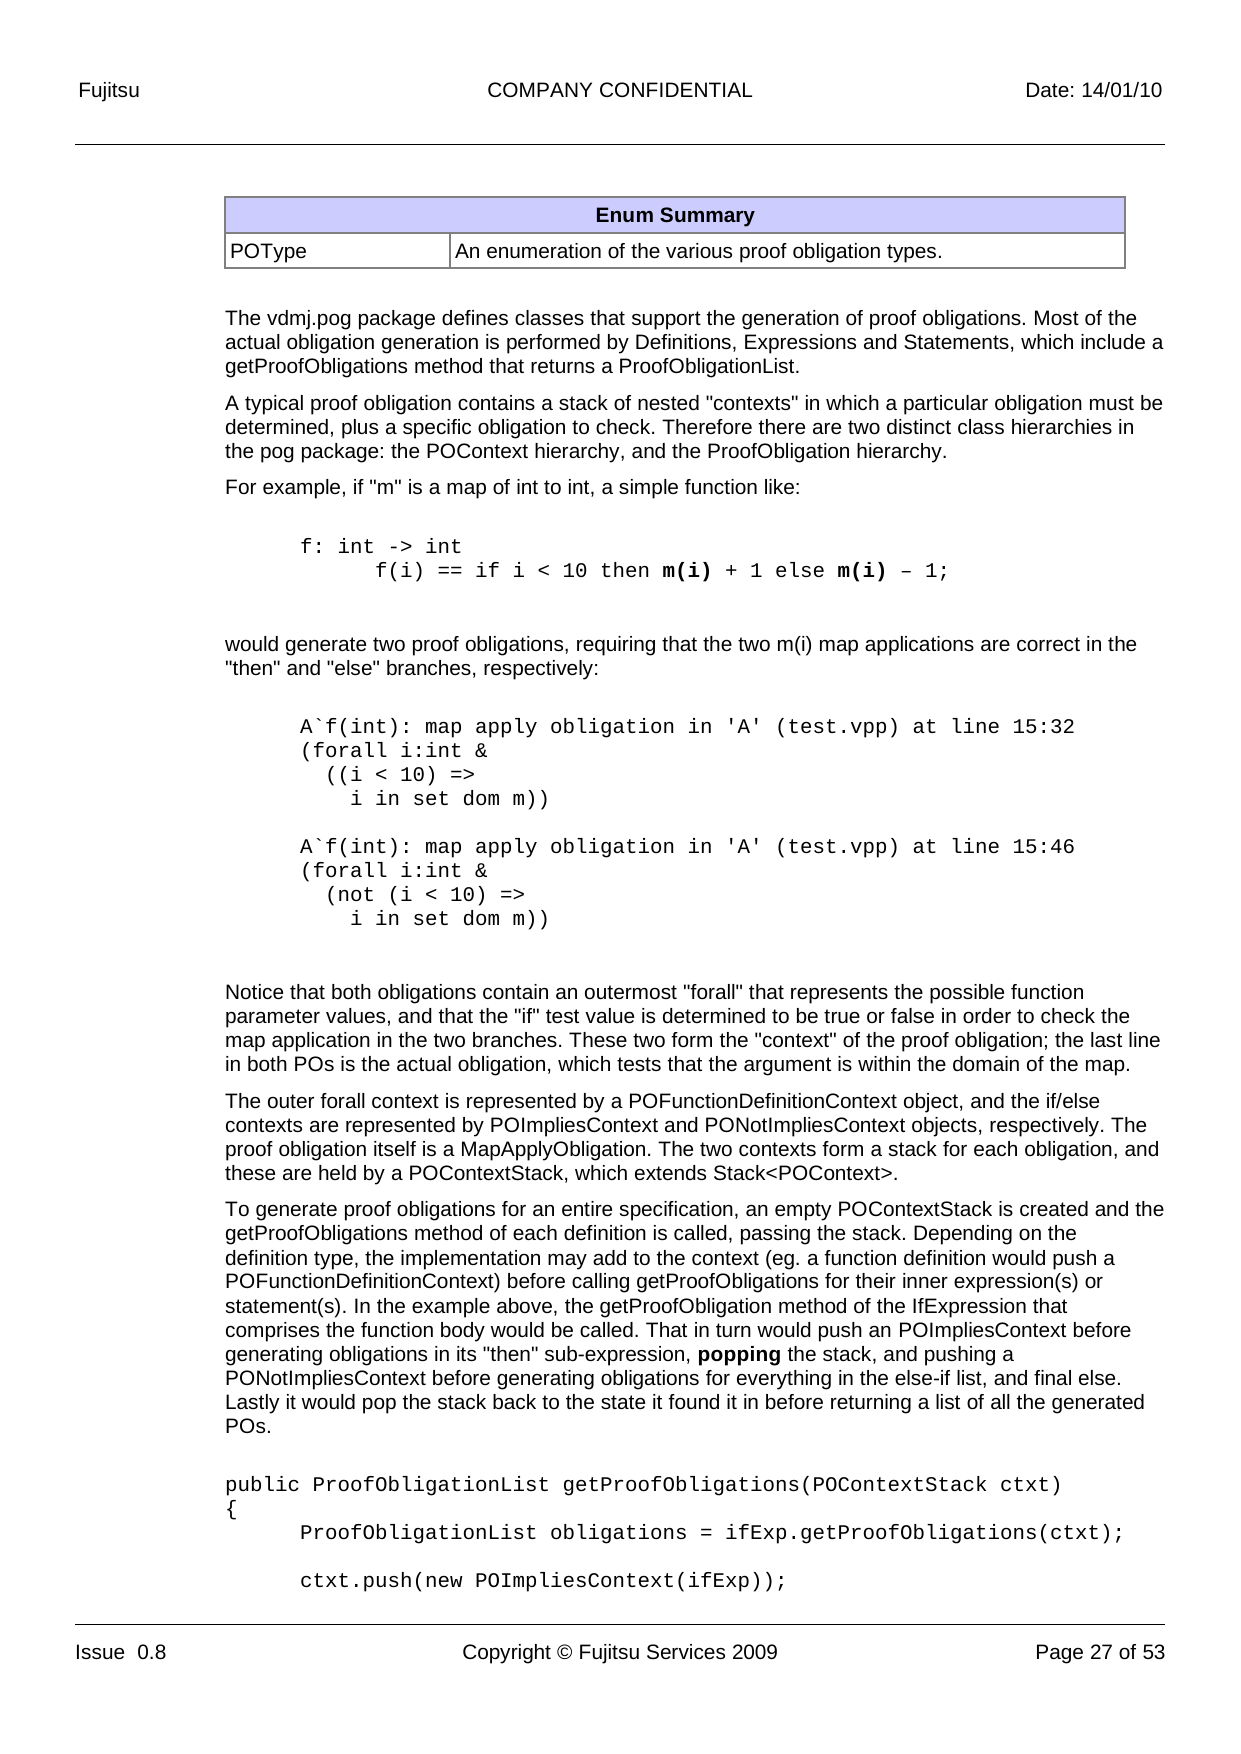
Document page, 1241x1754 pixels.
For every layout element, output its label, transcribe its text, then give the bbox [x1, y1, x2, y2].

text A`f(int): map apply obligation in 'A' (test.vpp) at line 15:32 [225, 716, 1165, 740]
text public ProofObligationList getProofObligations(POContextStack ctxt) [225, 1474, 1165, 1498]
text ((i < 10) => [225, 764, 1165, 788]
text A`f(int): map apply obligation in 'A' (test.vpp) at line 15:46 [225, 836, 1165, 860]
table_header Enum Summary [226, 198, 1124, 232]
text (forall i:int & [225, 740, 1165, 764]
text The outer forall context is represented by a POFunctionDefinitionContext object, and the if/else contexts are represented by POImpliesContext and PONotImpliesContext objects, respectively. The proof obligation itself is a MapApplyObligation. The two contexts form a stack for each obligation, and these are held by a POContextStack, which extends Stack<POContext>. [225, 1088, 1165, 1185]
text f: int -> int [225, 536, 1165, 560]
text i in set dom m)) [225, 788, 1165, 812]
text { [225, 1498, 1165, 1522]
table_cell An enumeration of the various proof obligation types. [451, 234, 1124, 267]
text A typical proof obligation contains a stack of nested "contexts" in which a particular obligation must be determined, plus a specific obligation to check. Therefore there are two distinct class hierarchies in the pog package: the POContext hierarchy, and the ProofObligation hierarchy. [225, 391, 1165, 463]
text Notice that both obligations contain an outermost "forall" that represents the possible function parameter values, and that the "if" test value is determined to be true or false in order to check the map application in the two branches. These two form the "context" of the proof obligation; the last line in both POs is the actual obligation, which tests that the argument is within the domain of the map. [225, 980, 1165, 1076]
text would generate two proof obligations, requiring that the two m(i) map applications are correct in the "then" and "else" branches, respectively: [225, 632, 1165, 680]
text The vdmj.pog package defines classes that support the generation of proof obligations. Most of the actual obligation generation is performed by Definitions, Expressions and Statements, which include a getProofObligations method that returns a ProofObligationList. [225, 306, 1165, 378]
text (forall i:int & [225, 860, 1165, 884]
text (not (i < 10) => [225, 884, 1165, 908]
text ProofObligationList obligations = ifExp.getProofObligations(ctxt); [225, 1522, 1165, 1546]
text ctxt.push(new POImpliesContext(ifExp)); [225, 1570, 1165, 1594]
table_cell POType [226, 234, 449, 267]
text To generate proof obligations for an entire specification, an empty POContextStack is created and the getProofObligations method of each definition is called, passing the stack. Depending on the definition type, the implementation may add to the context (eg. a function definition would push a POFunctionDefinitionContext) before calling getProofObligations for their inner expression(s) or statement(s). In the example above, the getProofObligation method of the IfExpression that comprises the function body would be called. That in turn would push an POImpliesContext before generating obligations in its "then" sub-expression, popping the stack, and pushing a PONotImpliesContext before generating obligations for everything in the else-if list, and final else. Lastly it would pop the stack back to the state it found it in before returning a list of all the generated POs. [225, 1197, 1165, 1438]
text For example, if "m" is a map of int to int, a simple function like: [225, 475, 1165, 499]
text f(i) == if i < 10 then m(i) + 1 else m(i) – 1; [225, 560, 1165, 584]
text i in set dom m)) [225, 908, 1165, 932]
